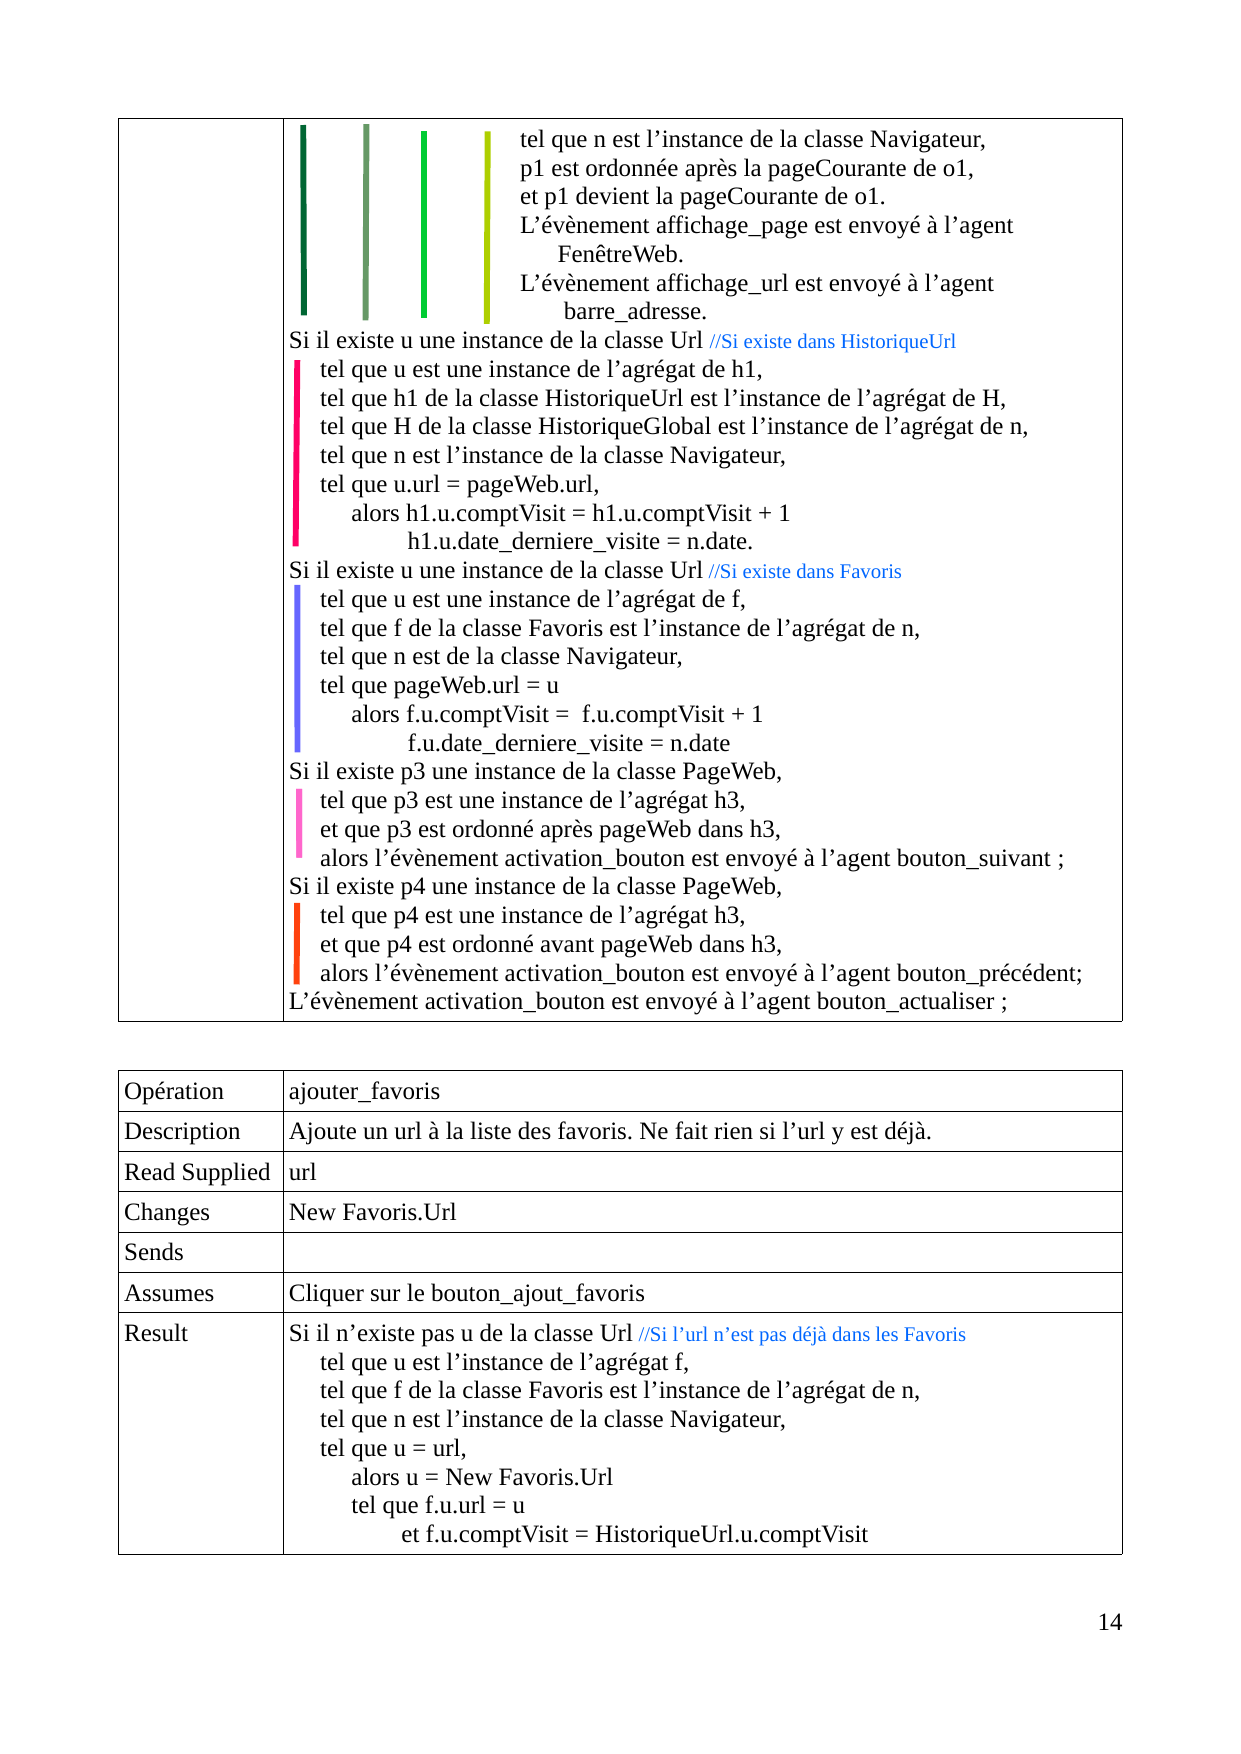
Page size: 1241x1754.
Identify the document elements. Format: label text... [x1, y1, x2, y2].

table_cell Ajoute un url à la liste des favoris. Ne fait rien si l’url y est déjà. [284, 1112, 1122, 1151]
table_cell Assumes [119, 1273, 283, 1312]
table_header ajouter_favoris [284, 1071, 1122, 1111]
table_cell [284, 1233, 1122, 1272]
table_cell Result [119, 1313, 283, 1554]
table_cell Read Supplied [119, 1152, 283, 1191]
table_cell New Favoris.Url [284, 1192, 1122, 1232]
table_cell Changes [119, 1192, 283, 1232]
table_cell [119, 119, 283, 1021]
table_cell Sends [119, 1233, 283, 1272]
table_cell Description [119, 1112, 283, 1151]
table_cell Cliquer sur le bouton_ajout_favoris [284, 1273, 1122, 1312]
table_header Opération [119, 1071, 283, 1111]
table_cell url [284, 1152, 1122, 1191]
table_cell Si il n’existe pas u de la classe Url //Si l’url n’est pas déjà dans les Favoris tel que u est l’instance de l’agrégat f, tel que f de la classe Favoris est l’instance de l’agrégat de n, tel que n est l’instance de la classe Navigateur, tel que u = url, alors u = New Favoris.Url tel que f.u.url = u et f.u.comptVisit = HistoriqueUrl.u.comptVisit [284, 1313, 1122, 1554]
table_cell tel que n est l’instance de la classe Navigateur, p1 est ordonnée après la pageCourante de o1, et p1 devient la pageCourante de o1. L’évènement affichage_page est envoyé à l’agent FenêtreWeb. L’évènement affichage_url est envoyé à l’agent barre_adresse. Si il existe u une instance de la classe Url //Si existe dans HistoriqueUrl tel que u est une instance de l’agrégat de h1, tel que h1 de la classe HistoriqueUrl est l’instance de l’agrégat de H, tel que H de la classe HistoriqueGlobal est l’instance de l’agrégat de n, tel que n est l’instance de la classe Navigateur, tel que u.url = pageWeb.url, alors h1.u.comptVisit = h1.u.comptVisit + 1 h1.u.date_derniere_visite = n.date. Si il existe u une instance de la classe Url //Si existe dans Favoris tel que u est une instance de l’agrégat de f, tel que f de la classe Favoris est l’instance de l’agrégat de n, tel que n est de la classe Navigateur, tel que pageWeb.url = u alors f.u.comptVisit = f.u.comptVisit + 1 f.u.date_derniere_visite = n.date Si il existe p3 une instance de la classe PageWeb, tel que p3 est une instance de l’agrégat h3, et que p3 est ordonné après pageWeb dans h3, alors l’évènement activation_bouton est envoyé à l’agent bouton_suivant ; Si il existe p4 une instance de la classe PageWeb, tel que p4 est une instance de l’agrégat h3, et que p4 est ordonné avant pageWeb dans h3, alors l’évènement activation_bouton est envoyé à l’agent bouton_précédent; L’évènement activation_bouton est envoyé à l’agent bouton_actualiser ; [284, 119, 1122, 1021]
